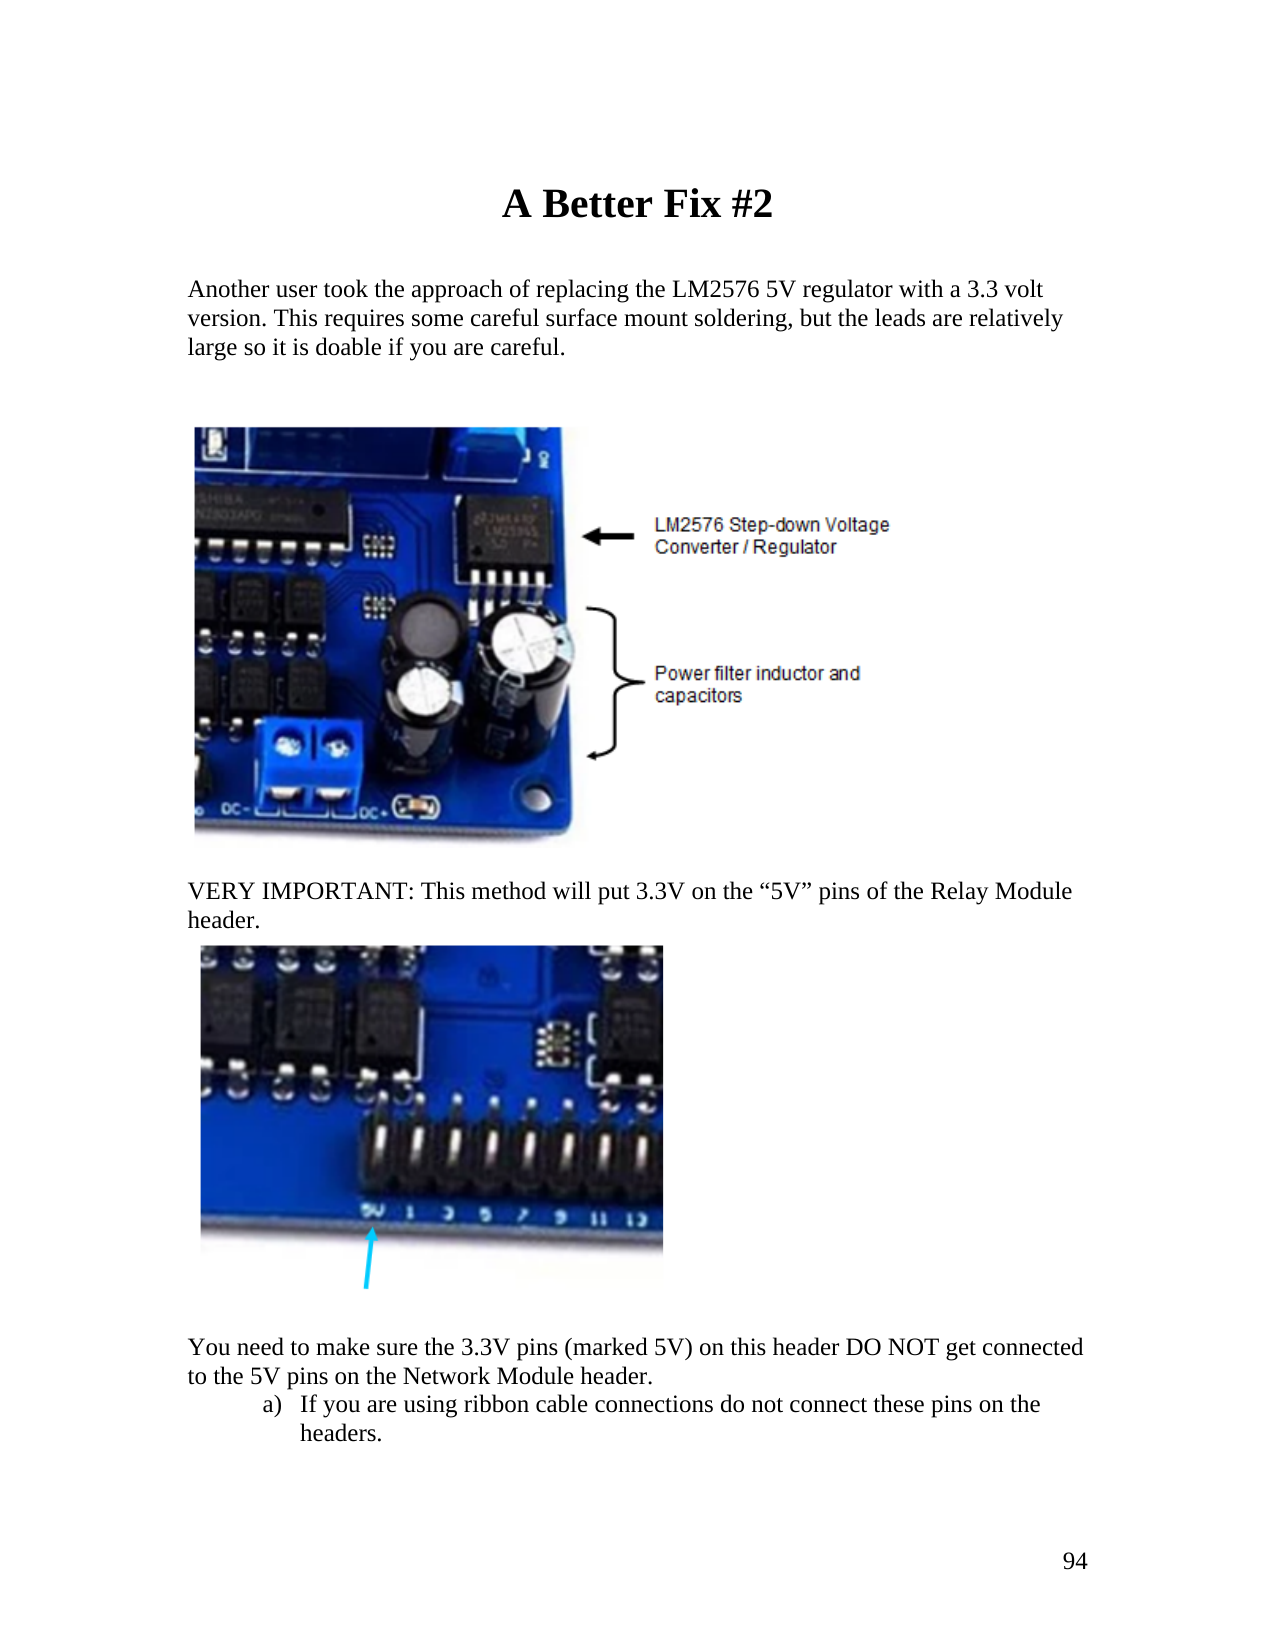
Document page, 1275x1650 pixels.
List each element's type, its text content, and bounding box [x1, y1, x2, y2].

picture [187, 933, 670, 1304]
list If you are using ribbon cable connections do not connect these pins on the headers. [262, 1389, 1087, 1447]
picture [187, 418, 918, 848]
text VERY IMPORTANT: This method will put 3.3V on the “5V” pins of the Relay Module header. [187, 876, 1087, 934]
text You need to make sure the 3.3V pins (marked 5V) on this header DO NOT get connected to the 5V pins on the Network Module header. [187, 1332, 1087, 1389]
text Another user took the approach of replacing the LM2576 5V regulator with a 3.3 volt version. This requires some careful surface mount soldering, but the leads are relatively large so it is doable if you are careful. [187, 274, 1087, 361]
text A Better Fix #2 [187, 179, 1087, 227]
